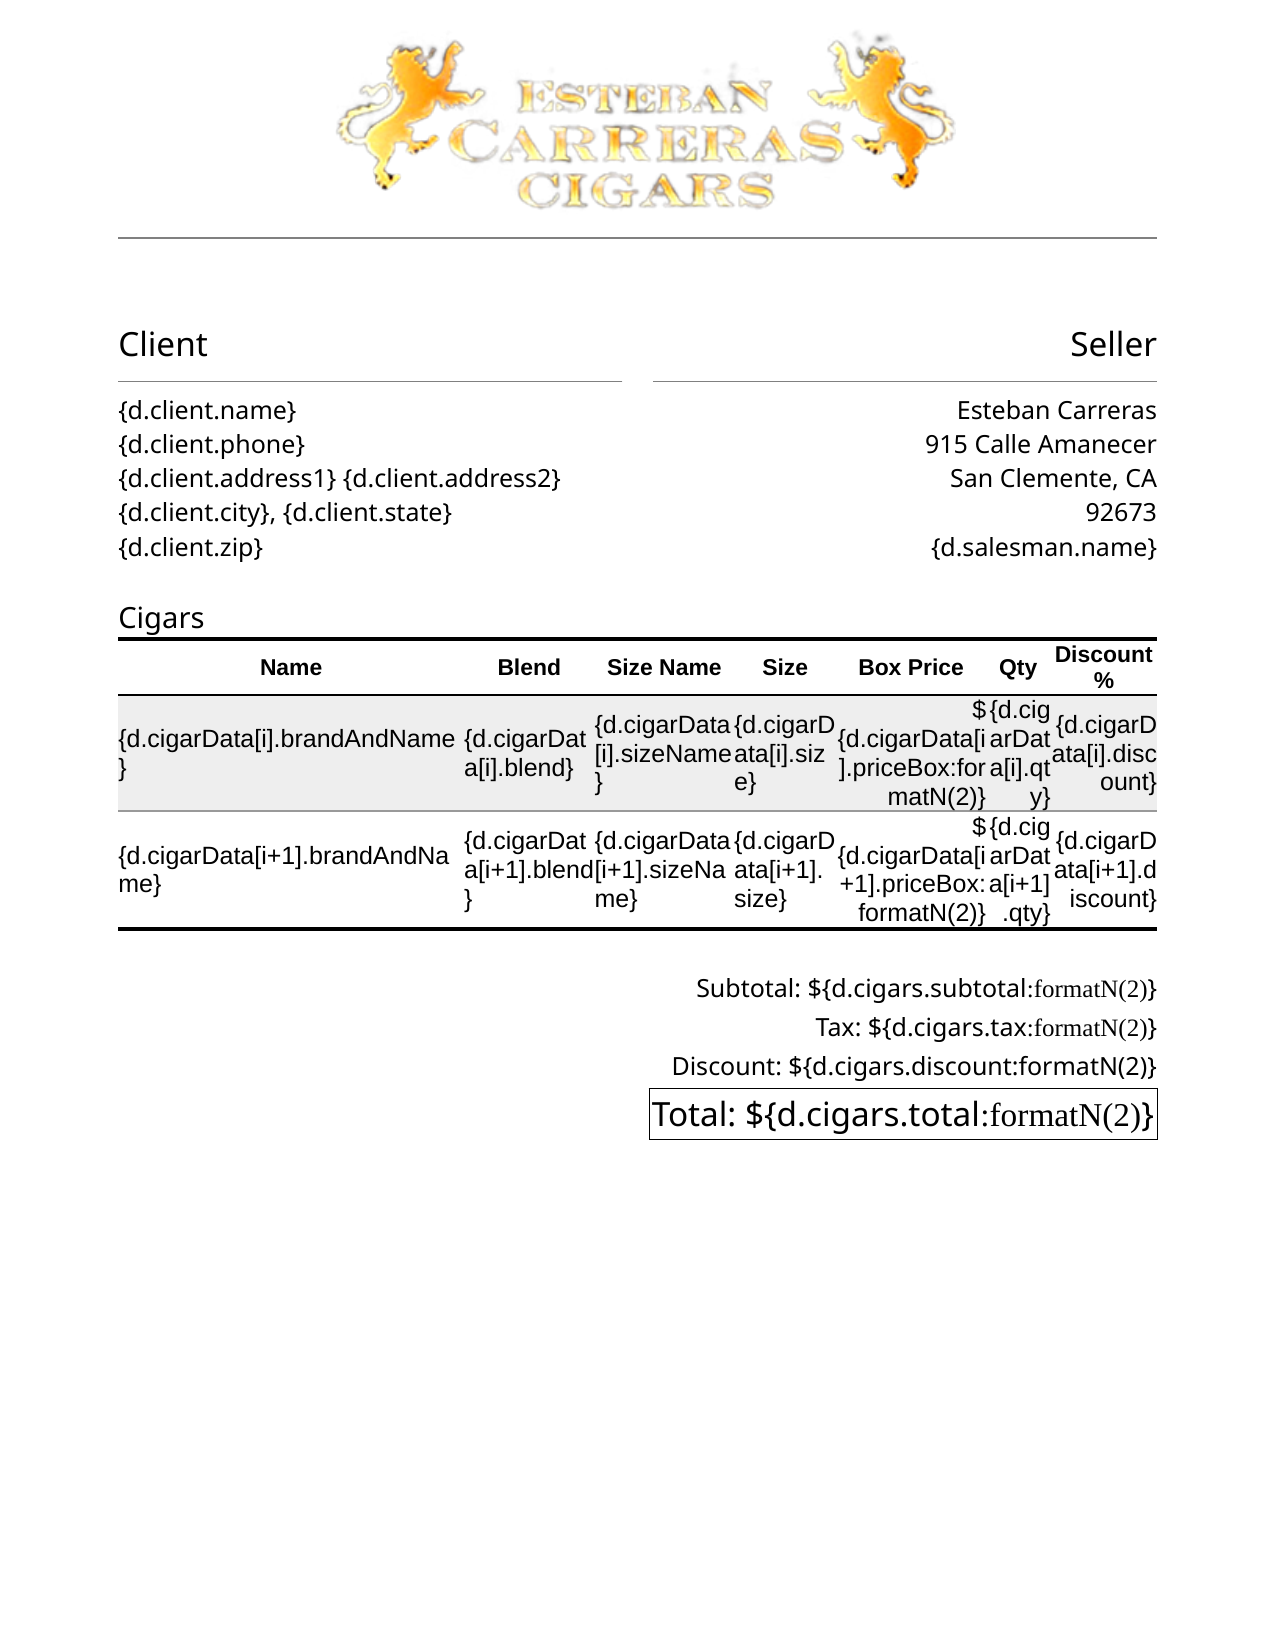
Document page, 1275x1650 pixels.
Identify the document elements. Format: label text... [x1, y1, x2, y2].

text {d.client.phone} [118, 427, 622, 461]
text Cigars [118, 597, 1157, 637]
table_cell {d.cigarData[i+1].size} [734, 812, 836, 927]
picture [335, 0, 956, 224]
text Total: ${d.cigars.total:formatN(2)} [650, 1089, 1157, 1139]
table_cell {d.cigarData[i].sizeName} [594, 696, 734, 810]
text {d.client.address1} {d.client.address2} [118, 461, 622, 495]
text Client [118, 321, 622, 366]
table_cell {d.cigarData[i].brandAndName} [118, 696, 464, 810]
table_cell {d.cigarData[i].blend} [464, 696, 594, 810]
text San Clemente, CA [652, 461, 1157, 495]
table_header Blend [464, 641, 594, 694]
table_header Size Name [594, 641, 734, 694]
text Tax: ${d.cigars.tax:formatN(2)} [118, 1009, 1157, 1043]
table_cell {d.cigarData[i+1].sizeName} [594, 812, 734, 927]
table_cell {d.cigarData[i].size} [734, 696, 836, 810]
table_header Box Price [836, 641, 986, 694]
table_cell ${d.cigarData[i].priceBox:formatN(2)} [836, 696, 986, 810]
table_cell {d.cigarData[i+1].blend} [464, 812, 594, 927]
text Seller [652, 321, 1157, 366]
text Subtotal: ${d.cigars.subtotal:formatN(2)} [118, 970, 1157, 1004]
text {d.salesman.name} [652, 529, 1157, 563]
text 92673 [652, 495, 1157, 529]
text Esteban Carreras [652, 393, 1157, 427]
table_header Discount % [1050, 641, 1157, 694]
text {d.client.name} [118, 393, 622, 427]
table_header Name [118, 641, 464, 694]
text Discount: ${d.cigars.discount:formatN(2)} [118, 1049, 1157, 1083]
table_cell {d.cigarData[i+1].brandAndName} [118, 812, 464, 927]
text {d.client.city}, {d.client.state} [118, 495, 622, 529]
table_header Qty [986, 641, 1050, 694]
table_cell {d.cigarData[i+1].qty} [986, 812, 1050, 927]
table_cell {d.cigarData[i].discount} [1050, 696, 1157, 810]
text {d.client.zip} [118, 529, 622, 563]
table_cell {d.cigarData[i+1].discount} [1050, 812, 1157, 927]
table_cell {d.cigarData[i].qty} [986, 696, 1050, 810]
table_cell ${d.cigarData[i+1].priceBox:formatN(2)} [836, 812, 986, 927]
table_header Size [734, 641, 836, 694]
text 915 Calle Amanecer [652, 427, 1157, 461]
text [118, 1088, 649, 1139]
